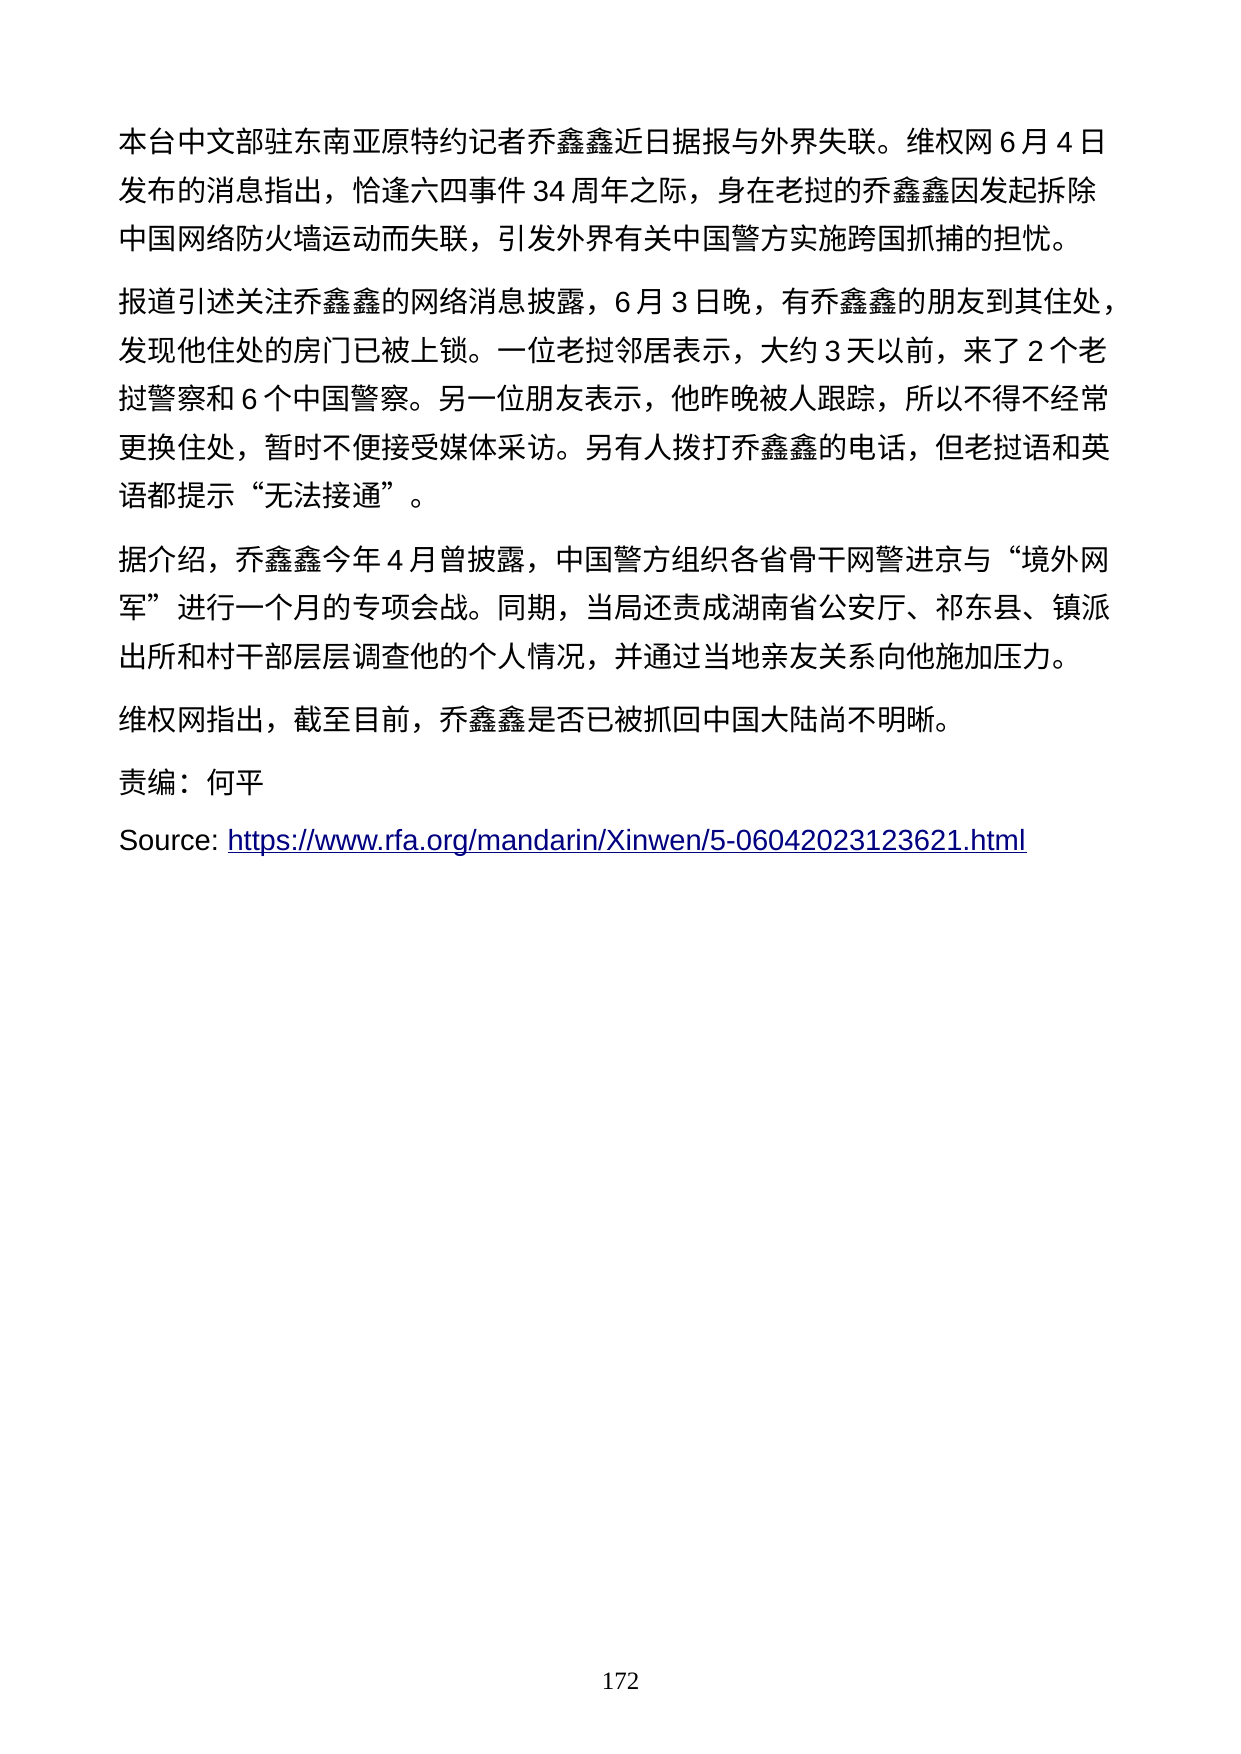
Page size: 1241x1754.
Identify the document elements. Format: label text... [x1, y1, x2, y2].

text 责编：何平 [118, 759, 1122, 802]
text 本台中文部驻东南亚原特约记者乔鑫鑫近日据报与外界失联。维权网6月4日发布的消息指出，恰逢六四事件34周年之际，身在老挝的乔鑫鑫因发起拆除中国网络防火墙运动而失联，引发外界有关中国警方实施跨国抓捕的担忧。 [118, 118, 1122, 258]
text 维权网指出，截至目前，乔鑫鑫是否已被抓回中国大陆尚不明晰。 [118, 696, 1122, 738]
text Source: https://www.rfa.org/mandarin/Xinwen/5-06042023123621.html [118, 822, 1122, 856]
text 据介绍，乔鑫鑫今年4月曾披露，中国警方组织各省骨干网警进京与“境外网军”进行一个月的专项会战。同期，当局还责成湖南省公安厅、祁东县、镇派出所和村干部层层调查他的个人情况，并通过当地亲友关系向他施加压力。 [118, 536, 1122, 675]
text 报道引述关注乔鑫鑫的网络消息披露，6月3日晚，有乔鑫鑫的朋友到其住处，发现他住处的房门已被上锁。一位老挝邻居表示，大约3天以前，来了2个老挝警察和6个中国警察。另一位朋友表示，他昨晚被人跟踪，所以不得不经常更换住处，暂时不便接受媒体采访。另有人拨打乔鑫鑫的电话，但老挝语和英语都提示“无法接通”。 [118, 279, 1122, 515]
